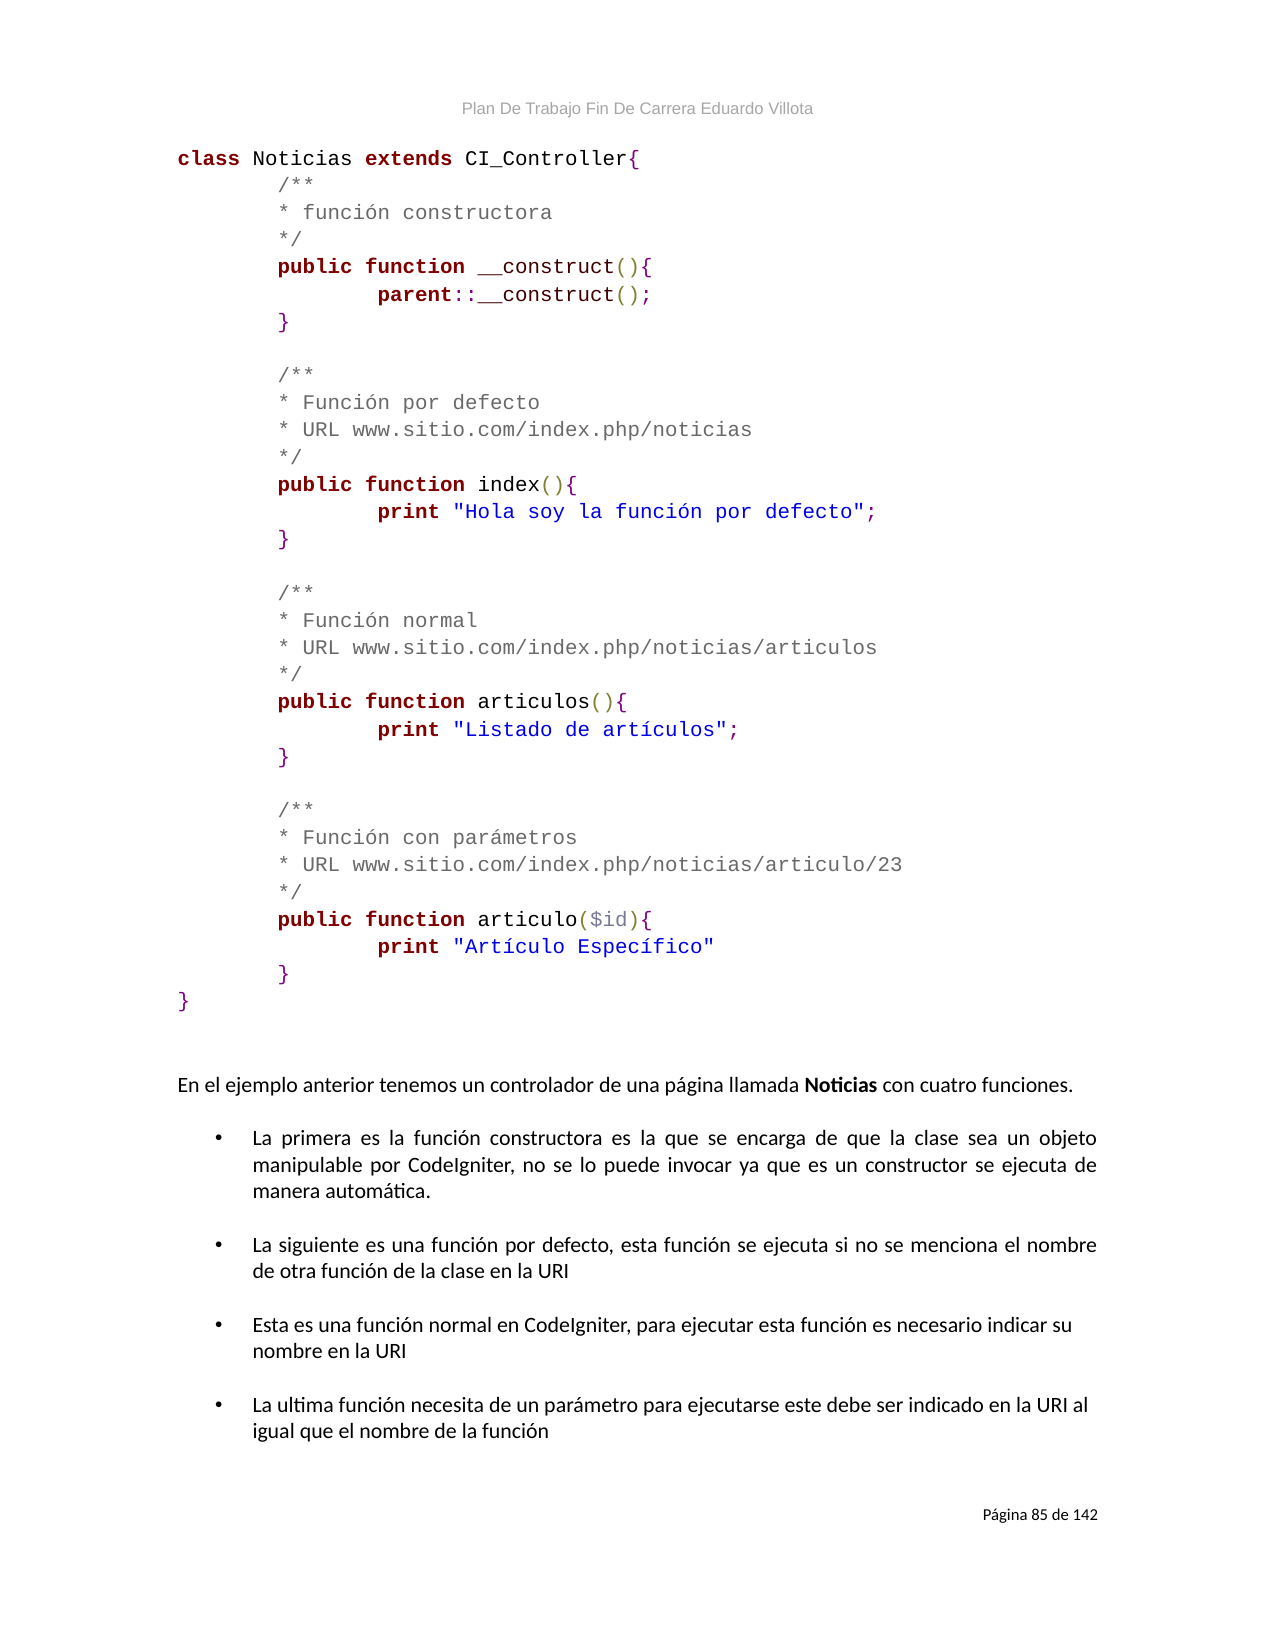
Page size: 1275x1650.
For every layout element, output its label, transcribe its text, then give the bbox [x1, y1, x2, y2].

text * URL www.sitio.com/index.php/noticias [177, 419, 1098, 443]
text * función constructora [177, 202, 1098, 226]
text public function index(){ [177, 474, 1098, 497]
text * URL www.sitio.com/index.php/noticias/articulos [177, 637, 1098, 661]
list La siguiente es una función por defecto, esta función se ejecuta si no se menciona el nombre de otra función de la clase en la URI [215, 1231, 1098, 1284]
text } [177, 990, 1098, 1014]
list Esta es una función normal en CodeIgniter, para ejecutar esta función es necesario indicar su nombre en la URI [215, 1311, 1098, 1364]
text print "Artículo Específico" [177, 936, 1098, 960]
text * Función normal [177, 610, 1098, 633]
text * URL www.sitio.com/index.php/noticias/articulo/23 [177, 854, 1098, 878]
text */ [177, 229, 1098, 253]
text */ [177, 447, 1098, 470]
text */ [177, 664, 1098, 688]
text print "Listado de artículos"; [177, 718, 1098, 742]
list La ultima función necesita de un parámetro para ejecutarse este debe ser indicado en la URI al igual que el nombre de la función [215, 1391, 1098, 1444]
text /** [177, 175, 1098, 198]
text /** [177, 583, 1098, 606]
text parent::__construct(); [177, 283, 1098, 307]
text public function __construct(){ [177, 256, 1098, 280]
text public function articulo($id){ [177, 909, 1098, 932]
text } [177, 311, 1098, 334]
text * Función con parámetros [177, 827, 1098, 851]
text En el ejemplo anterior tenemos un controlador de una página llamada Noticias con cuatro funciones. [177, 1071, 1098, 1097]
text } [177, 963, 1098, 987]
text /** [177, 365, 1098, 389]
text } [177, 746, 1098, 769]
text * Función por defecto [177, 392, 1098, 416]
text */ [177, 882, 1098, 905]
text class Noticias extends CI_Controller{ [177, 148, 1098, 171]
text } [177, 528, 1098, 552]
list La primera es la función constructora es la que se encarga de que la clase sea un objeto manipulable por CodeIgniter, no se lo puede invocar ya que es un constructor se ejecuta de manera automática. [215, 1124, 1098, 1204]
text print "Hola soy la función por defecto"; [177, 501, 1098, 525]
text /** [177, 800, 1098, 824]
text public function articulos(){ [177, 691, 1098, 715]
